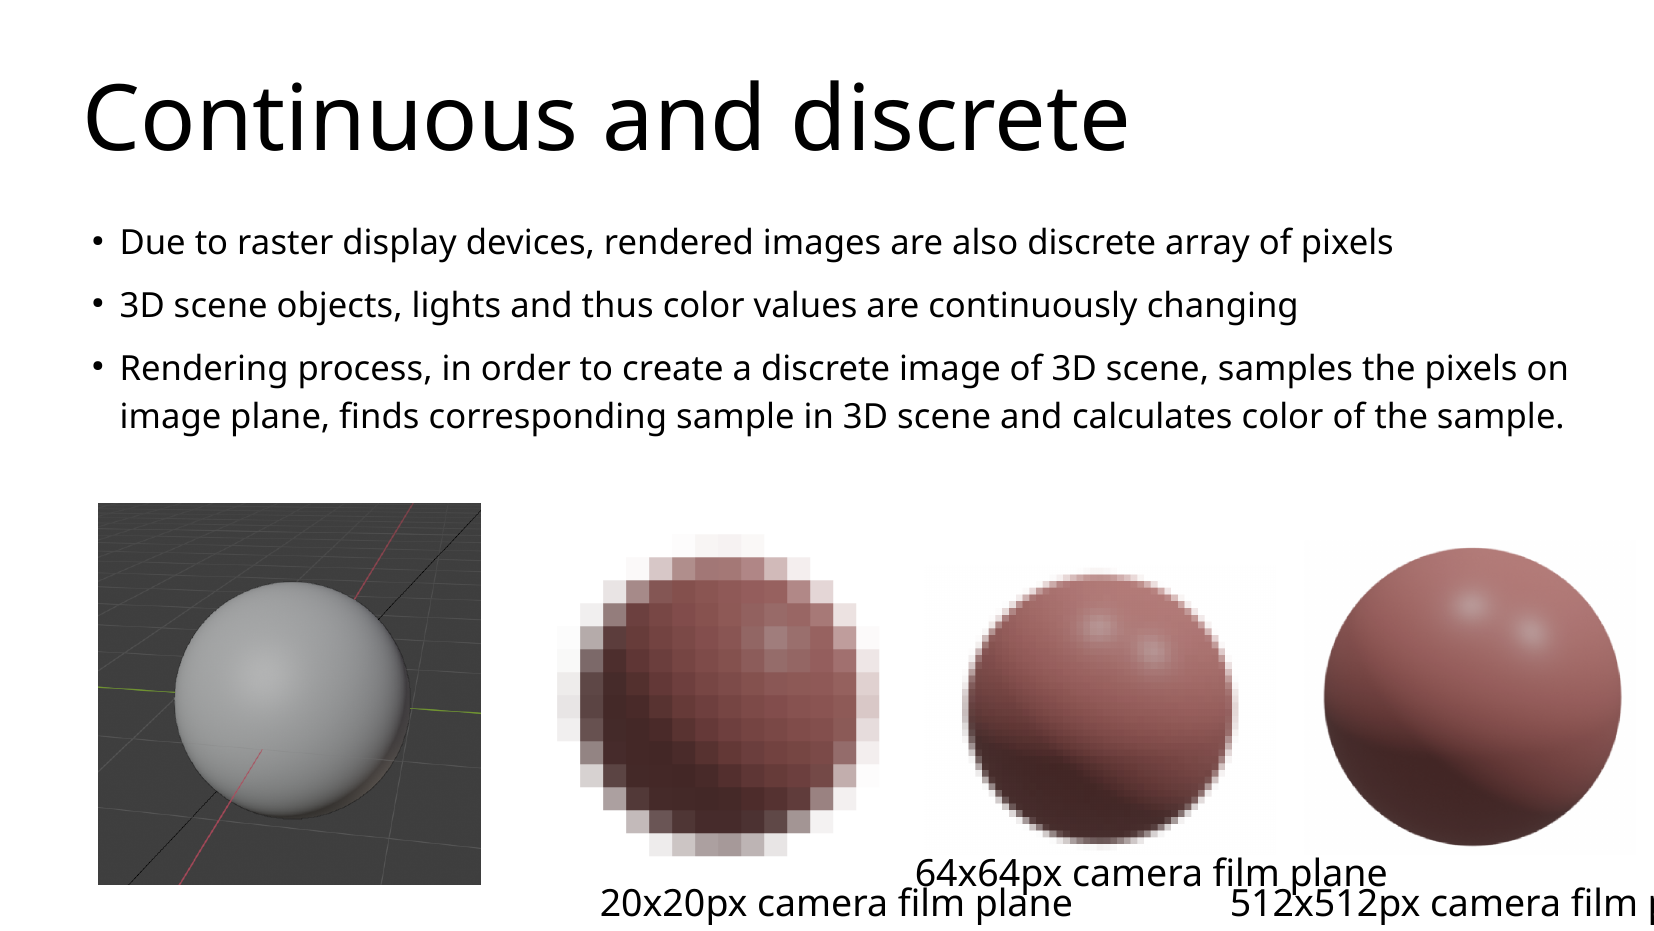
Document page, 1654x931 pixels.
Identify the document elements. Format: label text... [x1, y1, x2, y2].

picture [510, 524, 1276, 901]
list Due to raster display devices, rendered images are also discrete array of pixels 3D scene objects, lights and thus color values are continuously changing Rendering process, in order to create a discrete image of 3D scene, samples the pixels on image plane, finds corresponding sample in 3D scene and calculates color of the sample. [82, 217, 1571, 481]
title Continuous and discrete [82, 37, 1571, 193]
picture [98, 503, 481, 886]
text_box 512x512px camera film plane [1215, 868, 1654, 931]
text_box 20x20px camera film plane [585, 868, 1171, 931]
picture [1304, 540, 1636, 856]
text_box 64x64px camera film plane [900, 838, 1486, 901]
